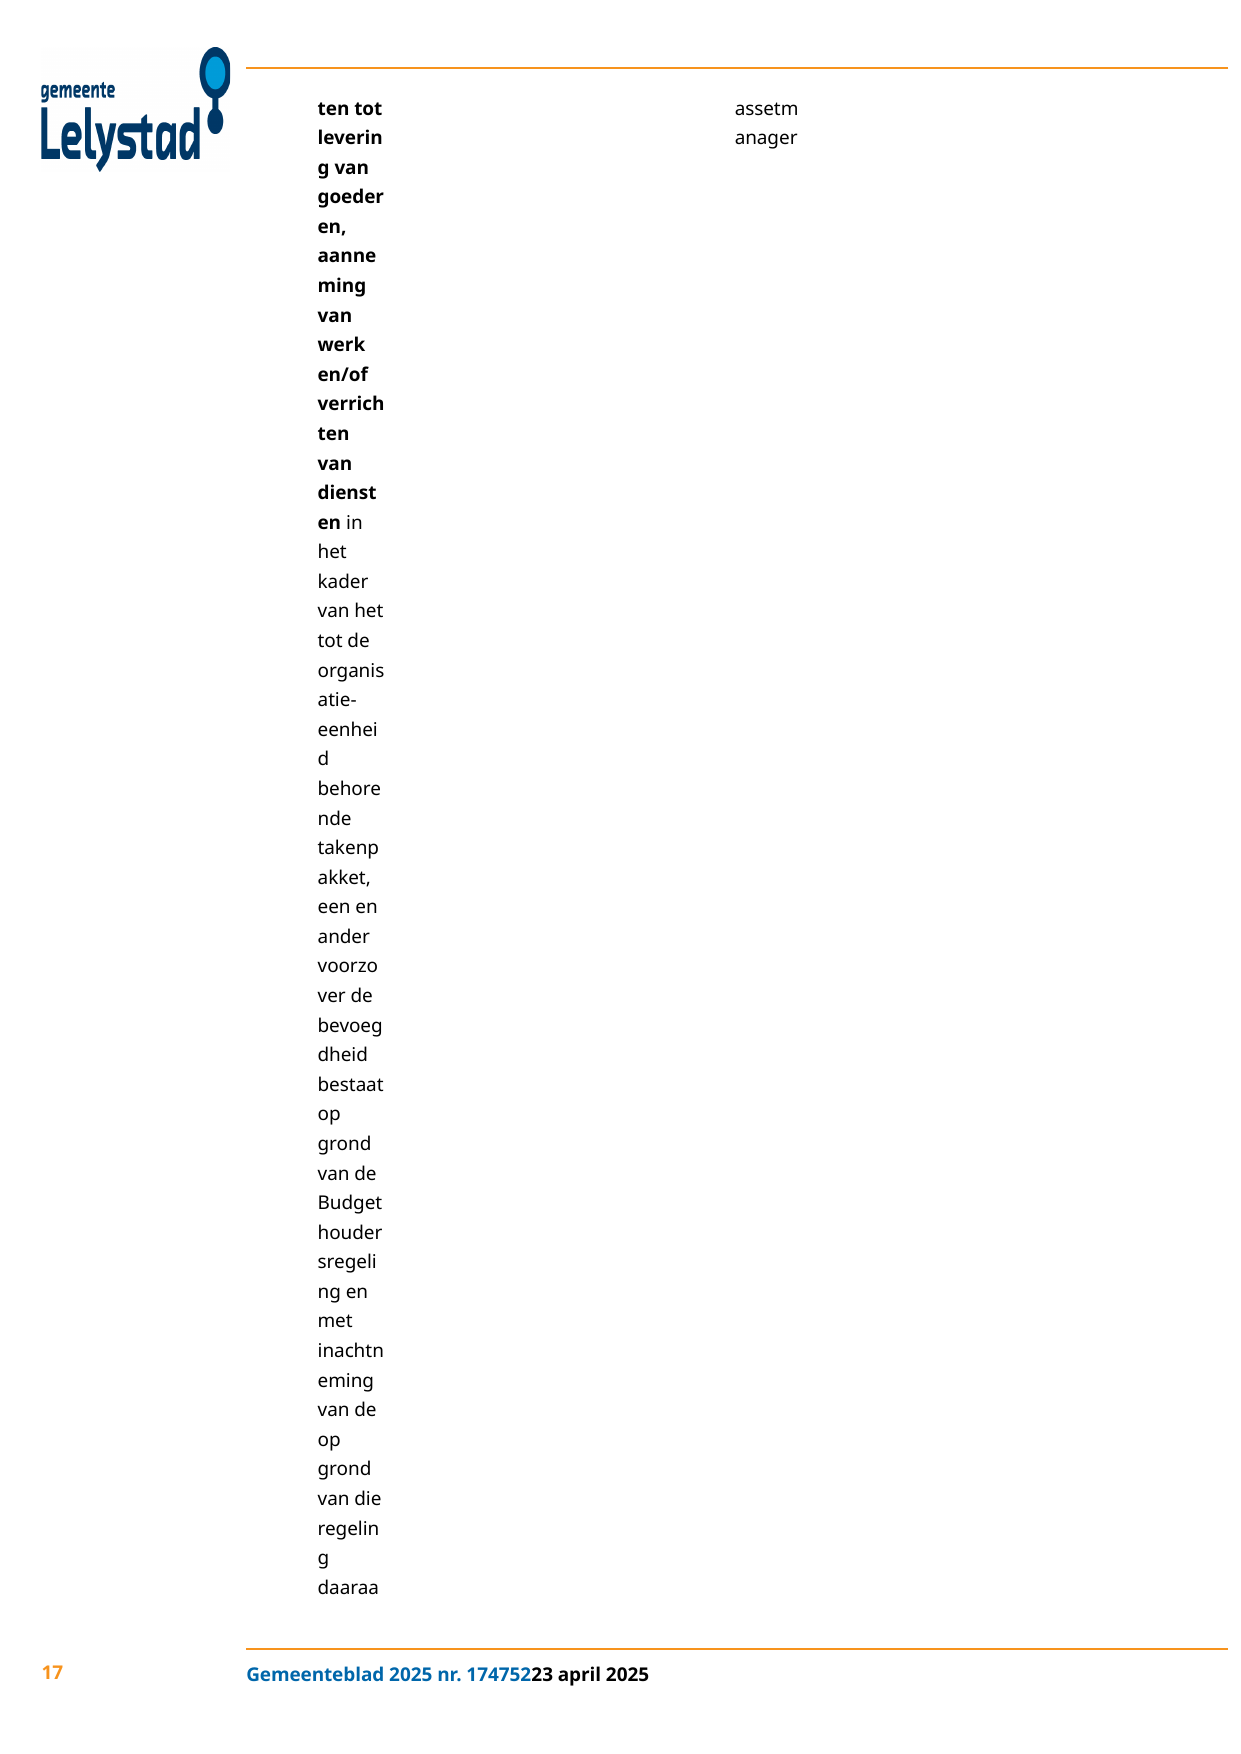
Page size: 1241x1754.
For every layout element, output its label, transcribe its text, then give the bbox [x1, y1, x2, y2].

table_cell - assetmanager [735, 95, 804, 1600]
table_cell [526, 95, 596, 1600]
table_cell [874, 95, 943, 1600]
table_cell [248, 95, 317, 1600]
table_cell ten tot levering van goederen, aanneming van werk en/of verrichten van diensten in het kader van het tot de organisatie-eenheid behorende takenpakket, een en ander voorzover de bevoegdheid bestaat op grond van de Budgethoudersregeling en met inachtneming van de op grond van die regeling daaraa [318, 95, 387, 1600]
table_cell [1013, 95, 1082, 1600]
table_cell [665, 95, 734, 1600]
table_cell [456, 95, 526, 1600]
table_cell [596, 95, 665, 1600]
table_cell [943, 95, 1013, 1600]
table_cell [387, 95, 456, 1600]
picture [41, 47, 231, 172]
table_cell [804, 95, 873, 1600]
table_cell [1082, 95, 1152, 1600]
